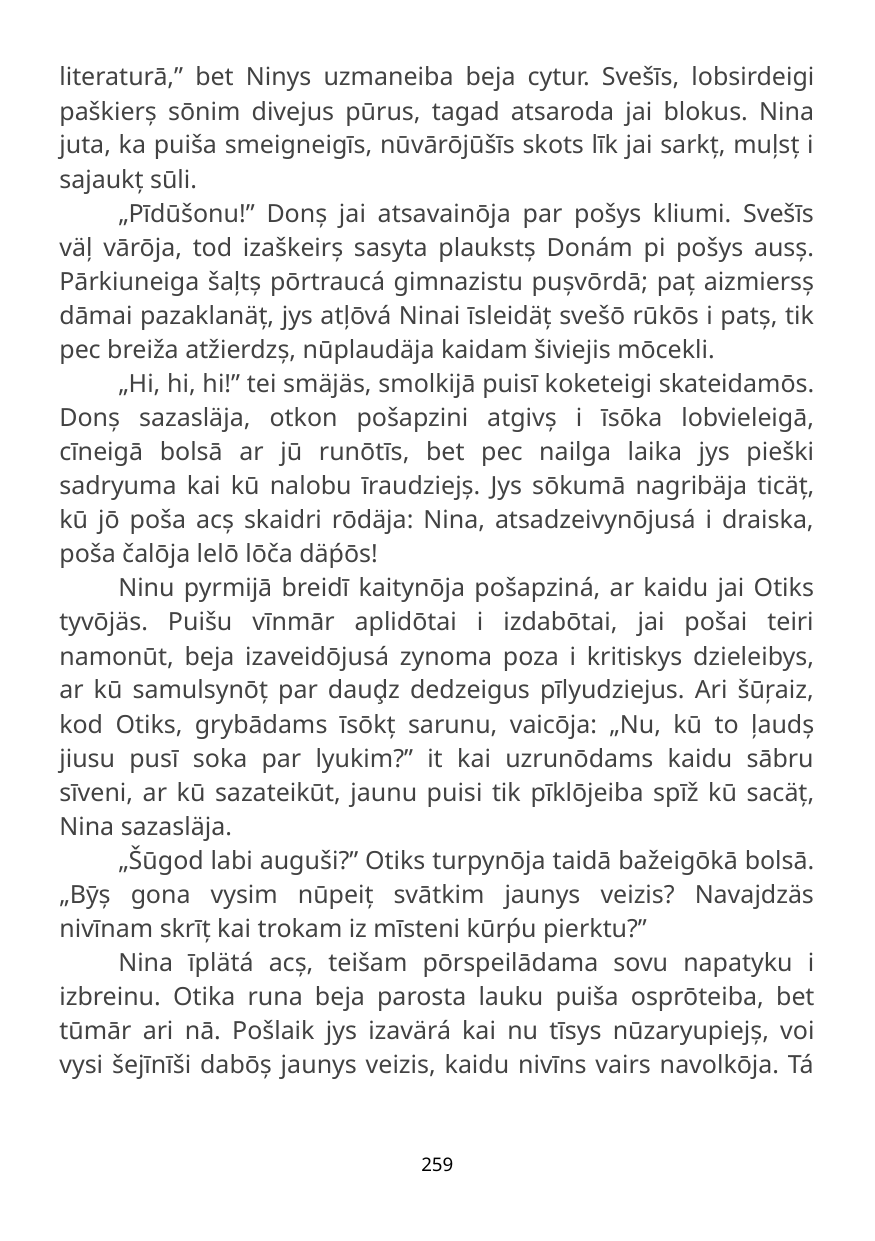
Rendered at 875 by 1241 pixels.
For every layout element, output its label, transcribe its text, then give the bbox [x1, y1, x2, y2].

text literaturā,” bet Ninys uzmaneiba beja cytur. Svešīs, lobsirdeigi paškierș sōnim divejus pūrus, tagad atsaroda jai blokus. Nina juta, ka puiša smeigneigīs, nūvārōjūšīs skots līk jai sarkț, muļsț i sajaukț sūli. [59, 59, 815, 195]
text „Šūgod labi auguši?” Otiks turpynōja taidā bažeigōkā bolsā. „Bȳș gona vysim nūpeiț svātkim jaunys veizis? Navajdzäs nivīnam skrīț kai trokam iz mīsteni kūrṕu pierktu?” [59, 842, 815, 945]
text Nina īplätá acș, teišam pōrspeilādama sovu napatyku i izbreinu. Otika runa beja parosta lauku puiša osprōteiba, bet tūmār ari nā. Pošlaik jys izavärá kai nu tīsys nūzaryupiejș, voi vysi šejīnīši dabōș jaunys veizis, kaidu nivīns vairs navolkōja. Tá [59, 945, 815, 1081]
text „Hi, hi, hi!” tei smäjäs, smolkijā puisī koketeigi skateidamōs. Donș sazasläja, otkon pošapzini atgivș i īsōka lobvieleigā, cīneigā bolsā ar jū runōtīs, bet pec nailga laika jys pieški sadryuma kai kū nalobu īraudziejș. Jys sōkumā nagribäja ticäț, kū jō poša acș skaidri rōdäja: Nina, atsadzeivynōjusá i draiska, poša čalōja lelō lōča däṕōs! [59, 366, 815, 570]
text Ninu pyrmijā breidī kaitynōja pošapziná, ar kaidu jai Otiks tyvōjäs. Puišu vīnmār aplidōtai i izdabōtai, jai pošai teiri namonūt, beja izaveidōjusá zynoma poza i kritiskys dzieleibys, ar kū samulsynōț par dauḑz dedzeigus pīlyudziejus. Ari šūŗaiz, kod Otiks, grybādams īsōkț sarunu, vaicōja: „Nu, kū to ļaudș jiusu pusī soka par lyukim?” it kai uzrunōdams kaidu sābru sīveni, ar kū sazateikūt, jaunu puisi tik pīklōjeiba spīž kū sacäț, Nina sazasläja. [59, 570, 815, 842]
text „Pīdūšonu!” Donș jai atsavainōja par pošys kliumi. Svešīs väļ vārōja, tod izaškeirș sasyta plaukstș Donám pi pošys ausș. Pārkiuneiga šaļtș pōrtraucá gimnazistu pușvōrdā; paț aizmiersș dāmai pazaklanäț, jys atļōvá Ninai īsleidäț svešō rūkōs i patș, tik pec breiža atžierdzș, nūplaudäja kaidam šiviejis mōcekli. [59, 195, 815, 366]
